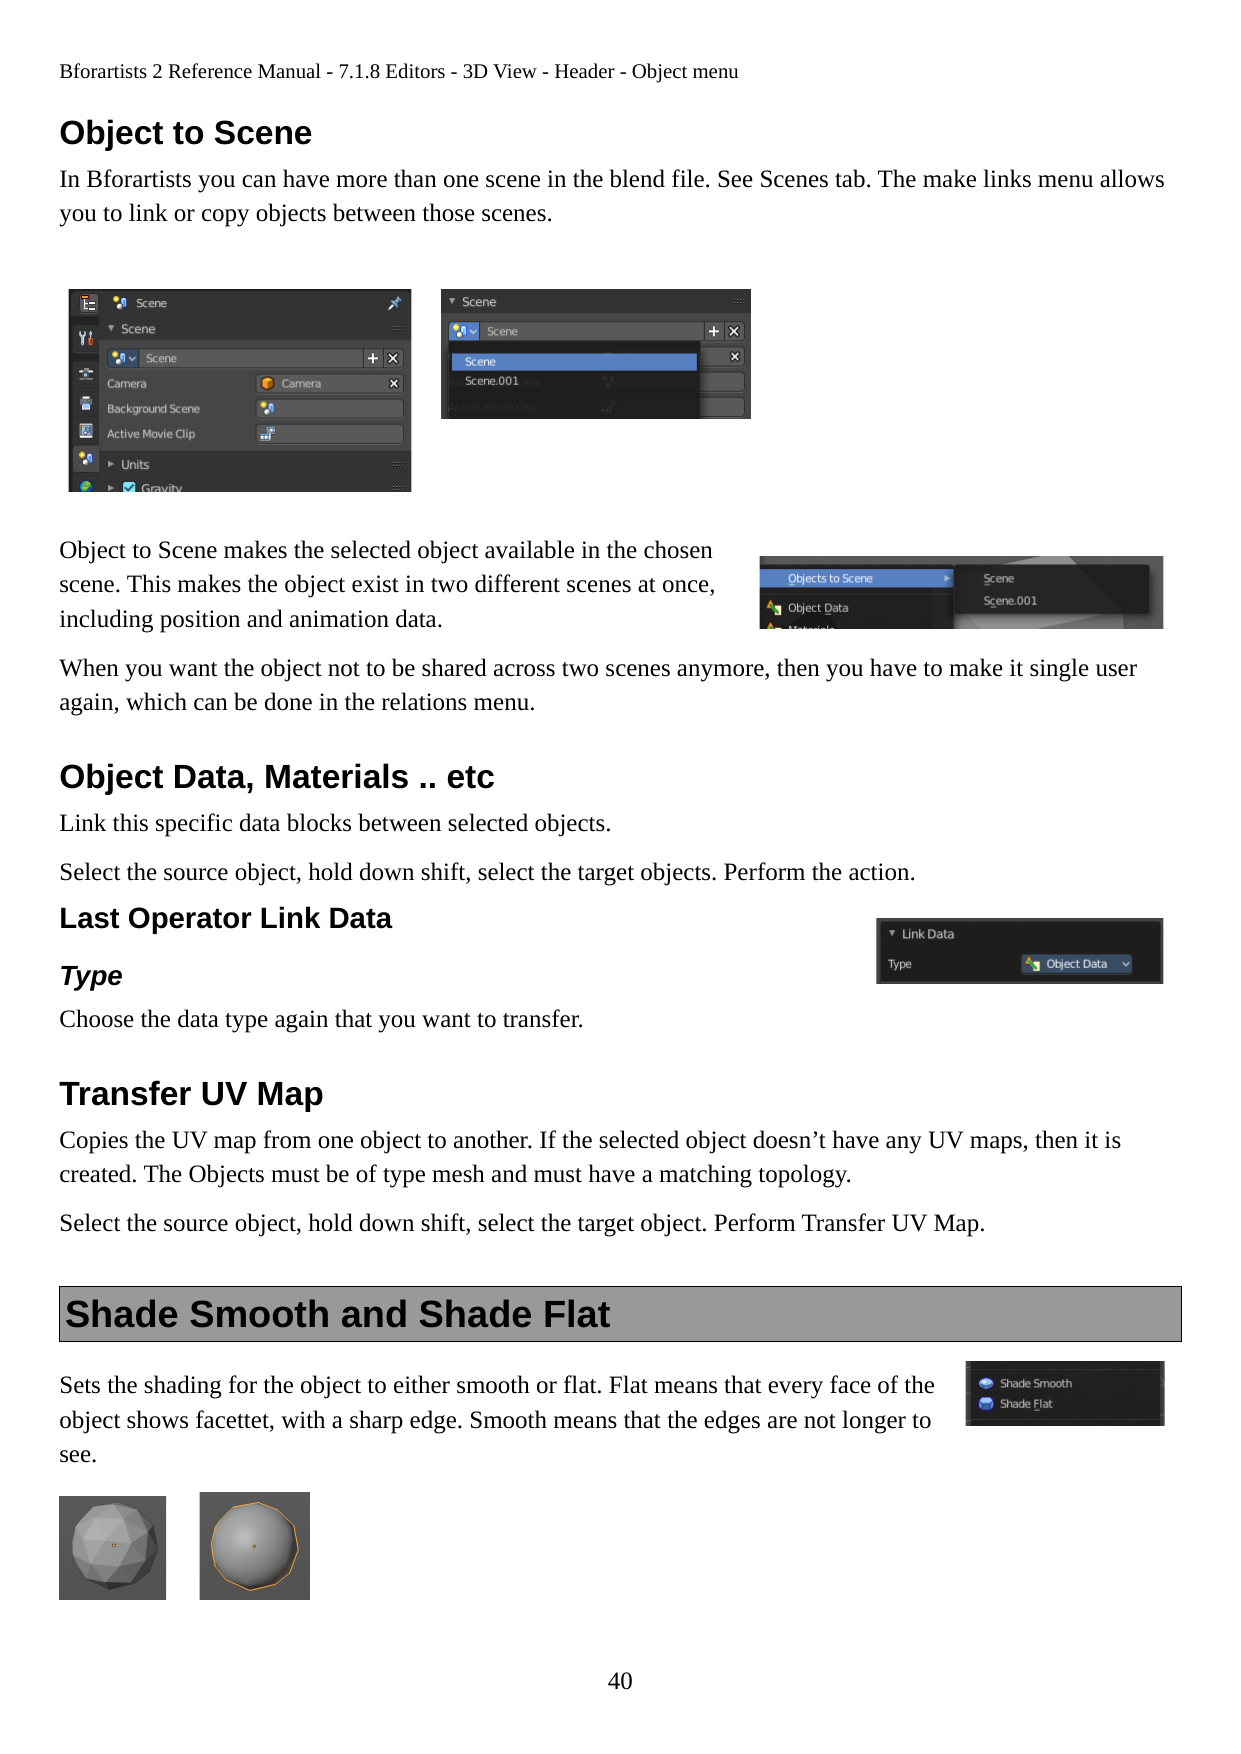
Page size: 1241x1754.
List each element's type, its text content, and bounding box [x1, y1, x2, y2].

text Link this specific data blocks between selected objects. [59, 808, 1181, 837]
picture [59, 1496, 167, 1600]
subtitle Object Data, Materials .. etc [59, 757, 1181, 796]
text Choose the data type again that you want to transfer. [59, 1004, 1181, 1033]
subtitle Transfer UV Map [59, 1074, 1181, 1112]
subtitle Last Operator Link Data [59, 901, 1181, 934]
text In Bforartists you can have more than one scene in the blend file. See Scenes tab. The make links menu allows you to link or copy objects between those scenes. [59, 164, 1181, 227]
text Select the source object, hold down shift, select the target objects. Perform the action. [59, 857, 1181, 886]
picture [876, 918, 1164, 984]
picture [68, 289, 412, 492]
table_header Shade Smooth and Shade Flat [60, 1287, 1181, 1341]
subtitle Type [59, 959, 1181, 991]
picture [441, 289, 751, 419]
text Copies the UV map from one object to another. If the selected object doesn’t have any UV maps, then it is created. The Objects must be of type mesh and must have a matching topology. [59, 1125, 1181, 1188]
text Object to Scene makes the selected object available in the chosen scene. This makes the object exist in two different scenes at once, including position and animation data. [59, 535, 1181, 632]
picture [965, 1361, 1165, 1426]
text When you want the object not to be shared across two scenes anymore, then you have to make it single user again, which can be done in the relations menu. [59, 653, 1181, 716]
subtitle Object to Scene [59, 113, 1181, 151]
picture [759, 556, 1164, 629]
text Select the source object, hold down shift, select the target object. Perform Transfer UV Map. [59, 1208, 1181, 1237]
picture [199, 1492, 310, 1600]
text Sets the shading for the object to either smooth or flat. Flat means that every face of the object shows facettet, with a sharp edge. Smooth means that the edges are not longer to see. [59, 1426, 1181, 1468]
